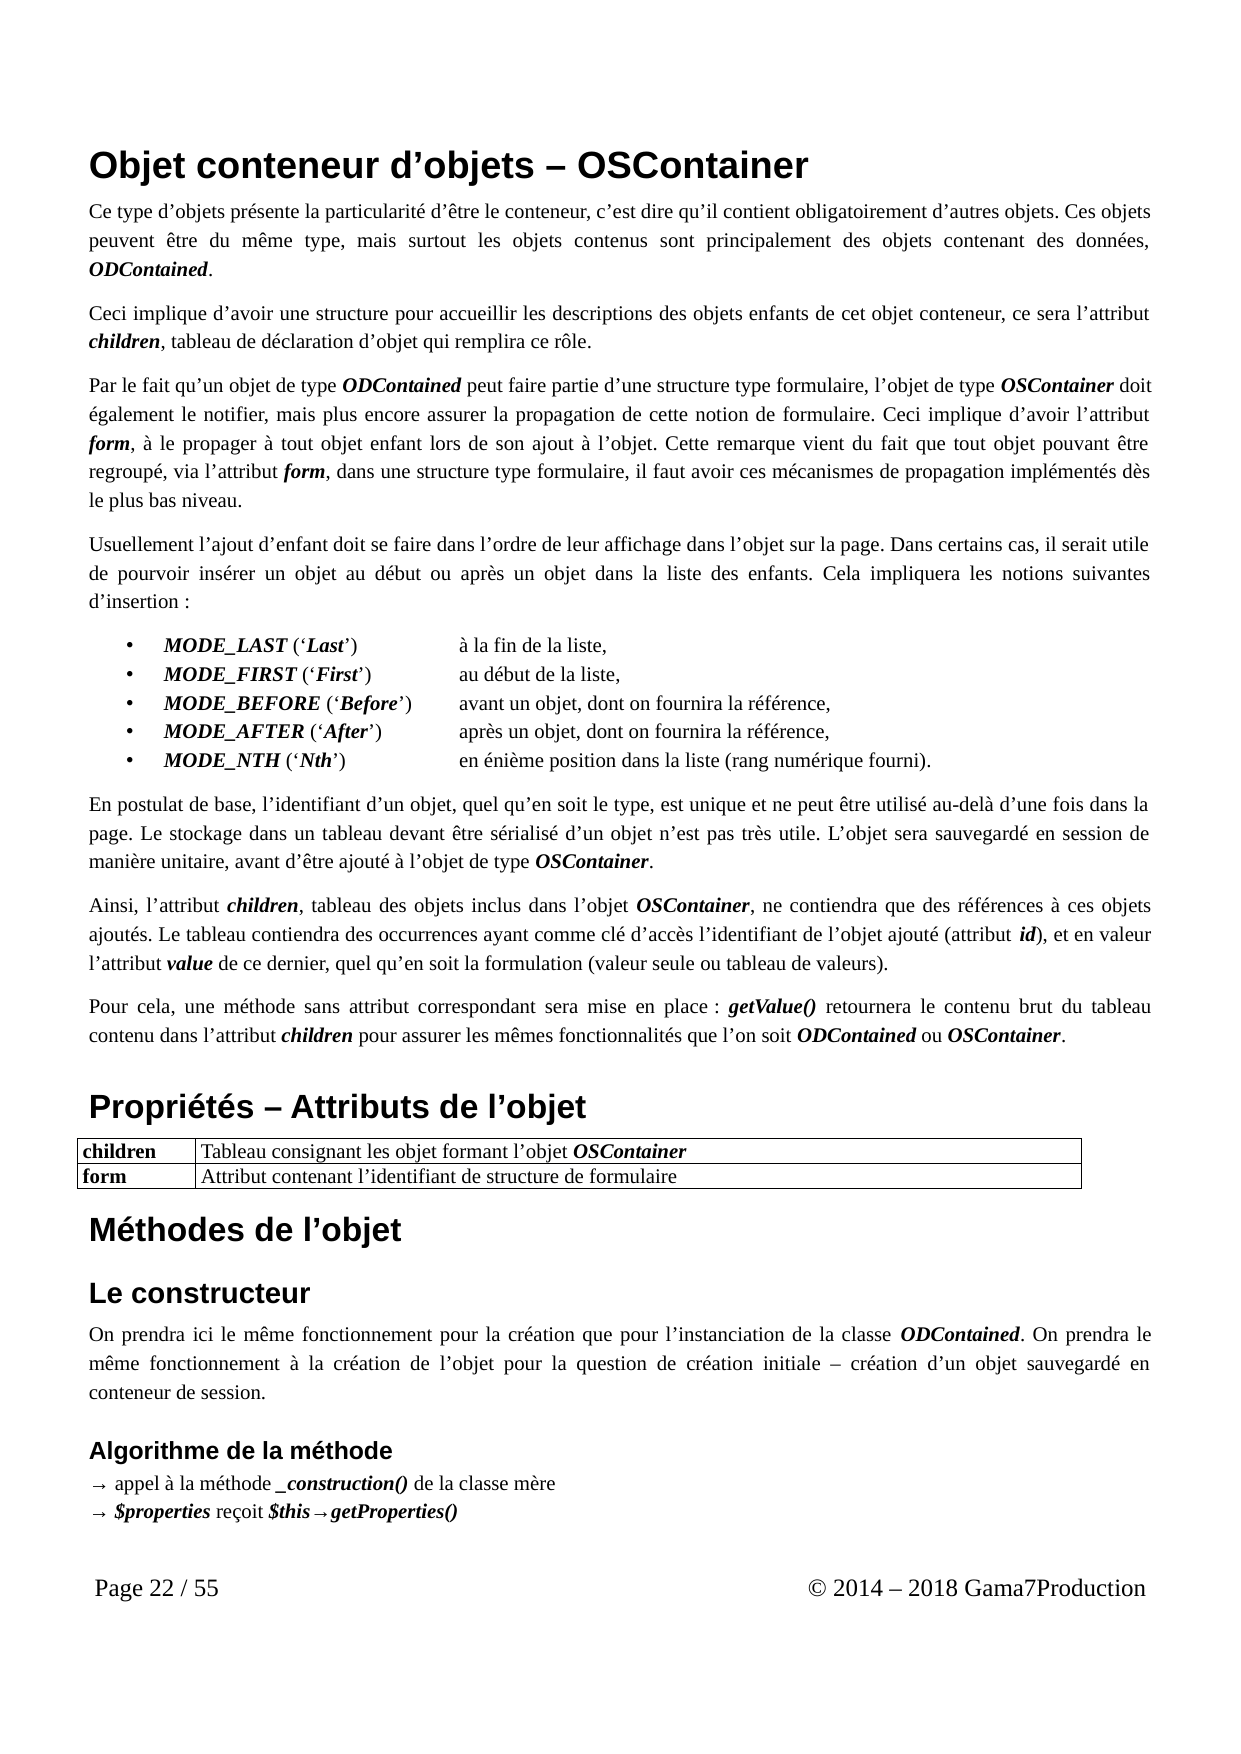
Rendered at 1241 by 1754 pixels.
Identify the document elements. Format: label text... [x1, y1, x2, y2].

list MODE_LAST (‘Last’) à la fin de la liste, [126, 633, 1152, 657]
text En postulat de base, l’identifiant d’un objet, quel qu’en soit le type, est unique et ne peut être utilisé au-delà d’une fois dans la page. Le stockage dans un tableau devant être sérialisé d’un objet n’est pas très utile. L’objet sera sauvegardé en session de manière unitaire, avant d’être ajouté à l’objet de type OSContainer. [88, 792, 1152, 873]
table_header children [78, 1139, 195, 1163]
text Usuellement l’ajout d’enfant doit se faire dans l’ordre de leur affichage dans l’objet sur la page. Dans certains cas, il serait utile de pourvoir insérer un objet au début ou après un objet dans la liste des enfants. Cela impliquera les notions suivantes d’insertion : [88, 532, 1152, 613]
subtitle Méthodes de l’objet [88, 1210, 1152, 1249]
text Ainsi, l’attribut children, tableau des objets inclus dans l’objet OSContainer, ne contiendra que des références à ces objets ajoutés. Le tableau contiendra des occurrences ayant comme clé d’accès l’identifiant de l’objet ajouté (attribut id), et en valeur l’attribut value de ce dernier, quel qu’en soit la formulation (valeur seule ou tableau de valeurs). [88, 893, 1152, 974]
list MODE_FIRST (‘First’) au début de la liste, [126, 662, 1152, 686]
text Par le fait qu’un objet de type ODContained peut faire partie d’une structure type formulaire, l’objet de type OSContainer doit également le notifier, mais plus encore assurer la propagation de cette notion de formulaire. Ceci implique d’avoir l’attribut form, à le propager à tout objet enfant lors de son ajout à l’objet. Cette remarque vient du fait que tout objet pouvant être regroupé, via l’attribut form, dans une structure type formulaire, il faut avoir ces mécanismes de propagation implémentés dès le plus bas niveau. [88, 373, 1152, 512]
text → $properties reçoit $this→getProperties() [88, 1499, 1152, 1523]
subtitle Le constructeur [88, 1276, 1152, 1310]
list MODE_AFTER (‘After’) après un objet, dont on fournira la référence, [126, 719, 1152, 743]
list MODE_BEFORE (‘Before’) avant un objet, dont on fournira la référence, [126, 690, 1152, 714]
table_header Tableau consignant les objet formant l’objet OSContainer [196, 1139, 1081, 1163]
text Pour cela, une méthode sans attribut correspondant sera mise en place : getValue() retournera le contenu brut du tableau contenu dans l’attribut children pour assurer les mêmes fonctionnalités que l’on soit ODContained ou OSContainer. [88, 994, 1152, 1047]
text Ceci implique d’avoir une structure pour accueillir les descriptions des objets enfants de cet objet conteneur, ce sera l’attribut children, tableau de déclaration d’objet qui remplira ce rôle. [88, 300, 1152, 353]
subtitle Algorithme de la méthode [88, 1436, 1152, 1464]
list MODE_NTH (‘Nth’) en énième position dans la liste (rang numérique fourni). [126, 748, 1152, 772]
table_cell Attribut contenant l’identifiant de structure de formulaire [196, 1164, 1081, 1188]
text Ce type d’objets présente la particularité d’être le conteneur, c’est dire qu’il contient obligatoirement d’autres objets. Ces objets peuvent être du même type, mais surtout les objets contenus sont principalement des objets contenant des données, ODContained. [88, 199, 1152, 281]
text → appel à la méthode _construction() de la classe mère [88, 1471, 1152, 1495]
subtitle Objet conteneur d’objets – OSContainer [88, 143, 1152, 187]
table_cell form [78, 1164, 195, 1188]
text On prendra ici le même fonctionnement pour la création que pour l’instanciation de la classe ODContained. On prendra le même fonctionnement à la création de l’objet pour la question de création initiale – création d’un objet sauvegardé en conteneur de session. [88, 1322, 1152, 1404]
subtitle Propriétés – Attributs de l’objet [88, 1087, 1152, 1126]
